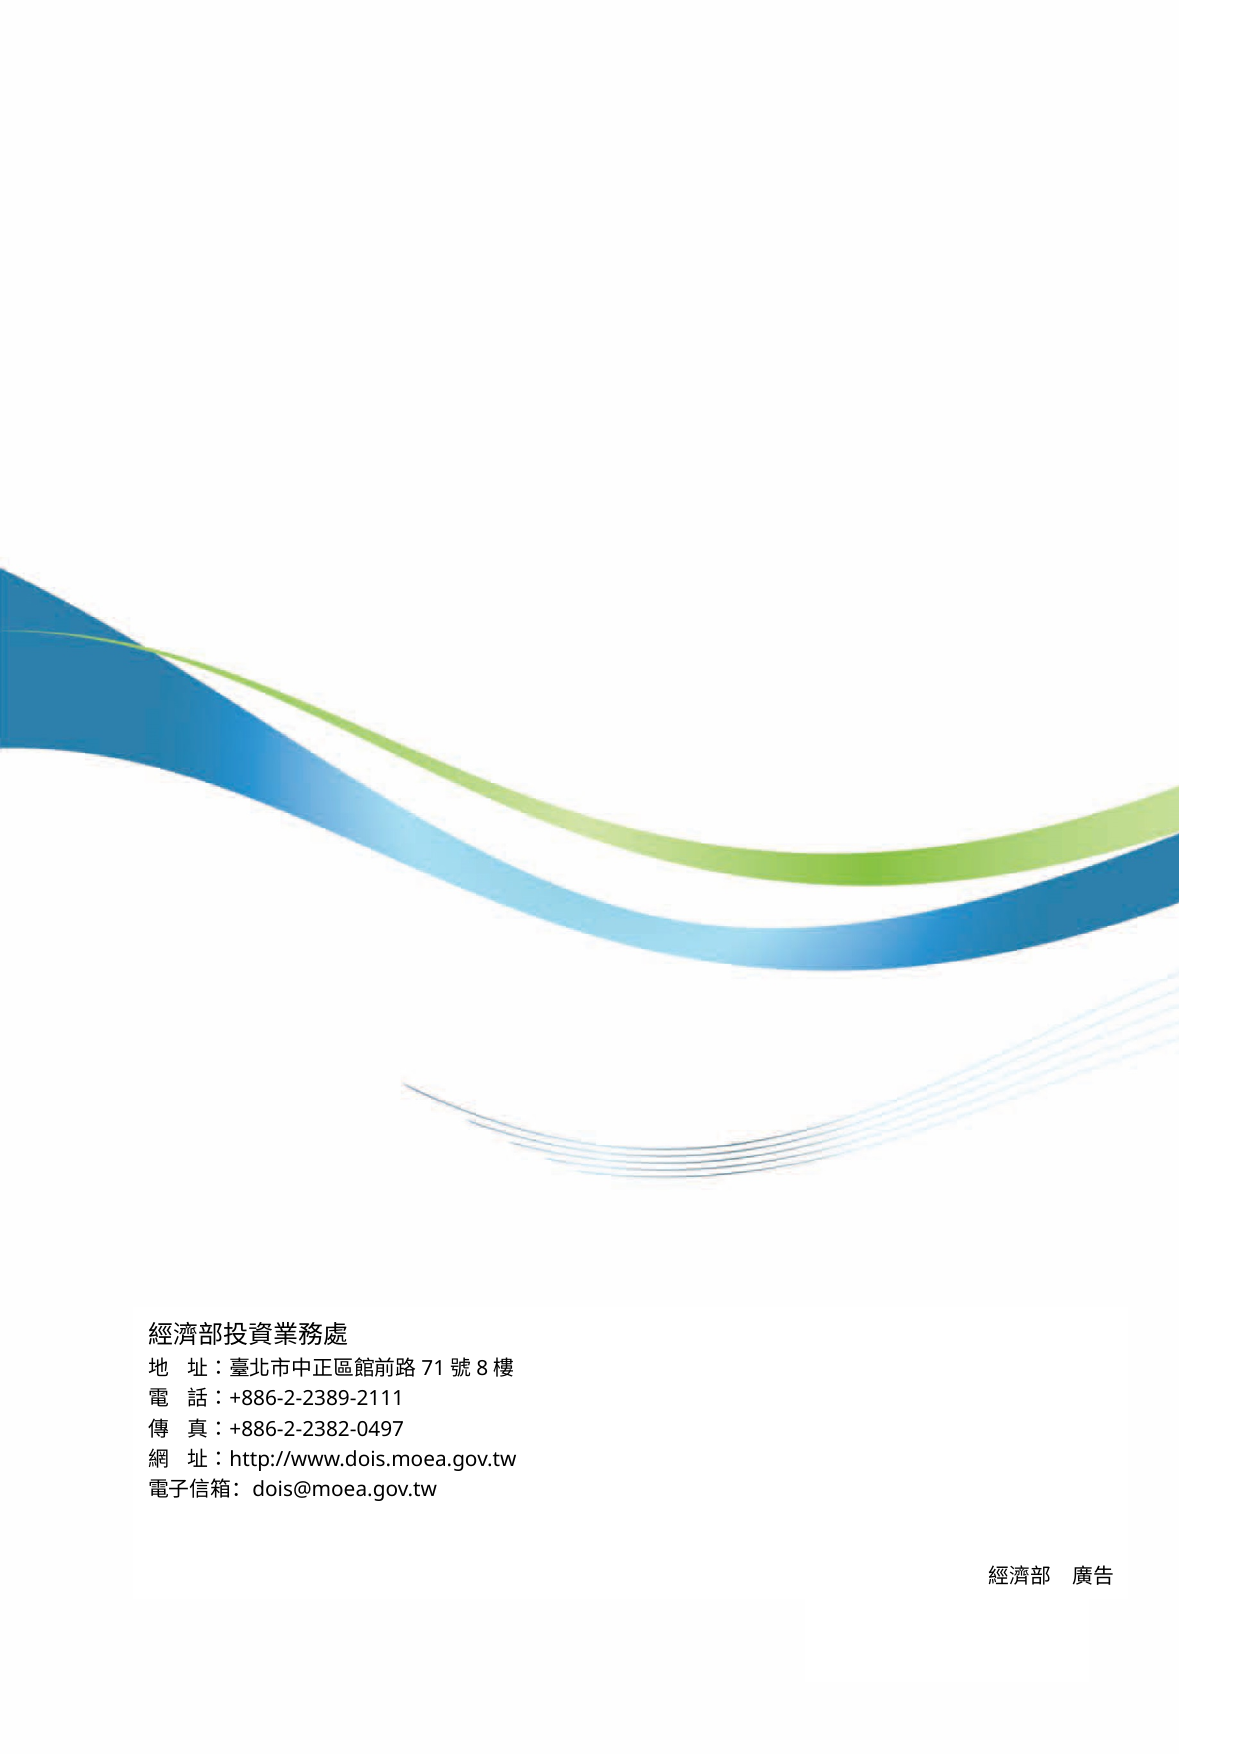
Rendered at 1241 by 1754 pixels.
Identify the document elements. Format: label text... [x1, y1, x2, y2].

text 經濟部 廣告 [148, 1560, 1113, 1590]
text 電子信箱：dois@moea.gov.tw [148, 1472, 1113, 1503]
text 網 址：http://www.dois.moea.gov.tw [148, 1442, 1113, 1472]
text 經濟部投資業務處 [148, 1315, 1113, 1351]
text 電 話：+886-2-2389-2111 [148, 1382, 1113, 1412]
text 傳 真：+886-2-2382-0497 [148, 1412, 1113, 1442]
text 地 址：臺北市中正區館前路 71 號 8 樓 [148, 1351, 1113, 1382]
